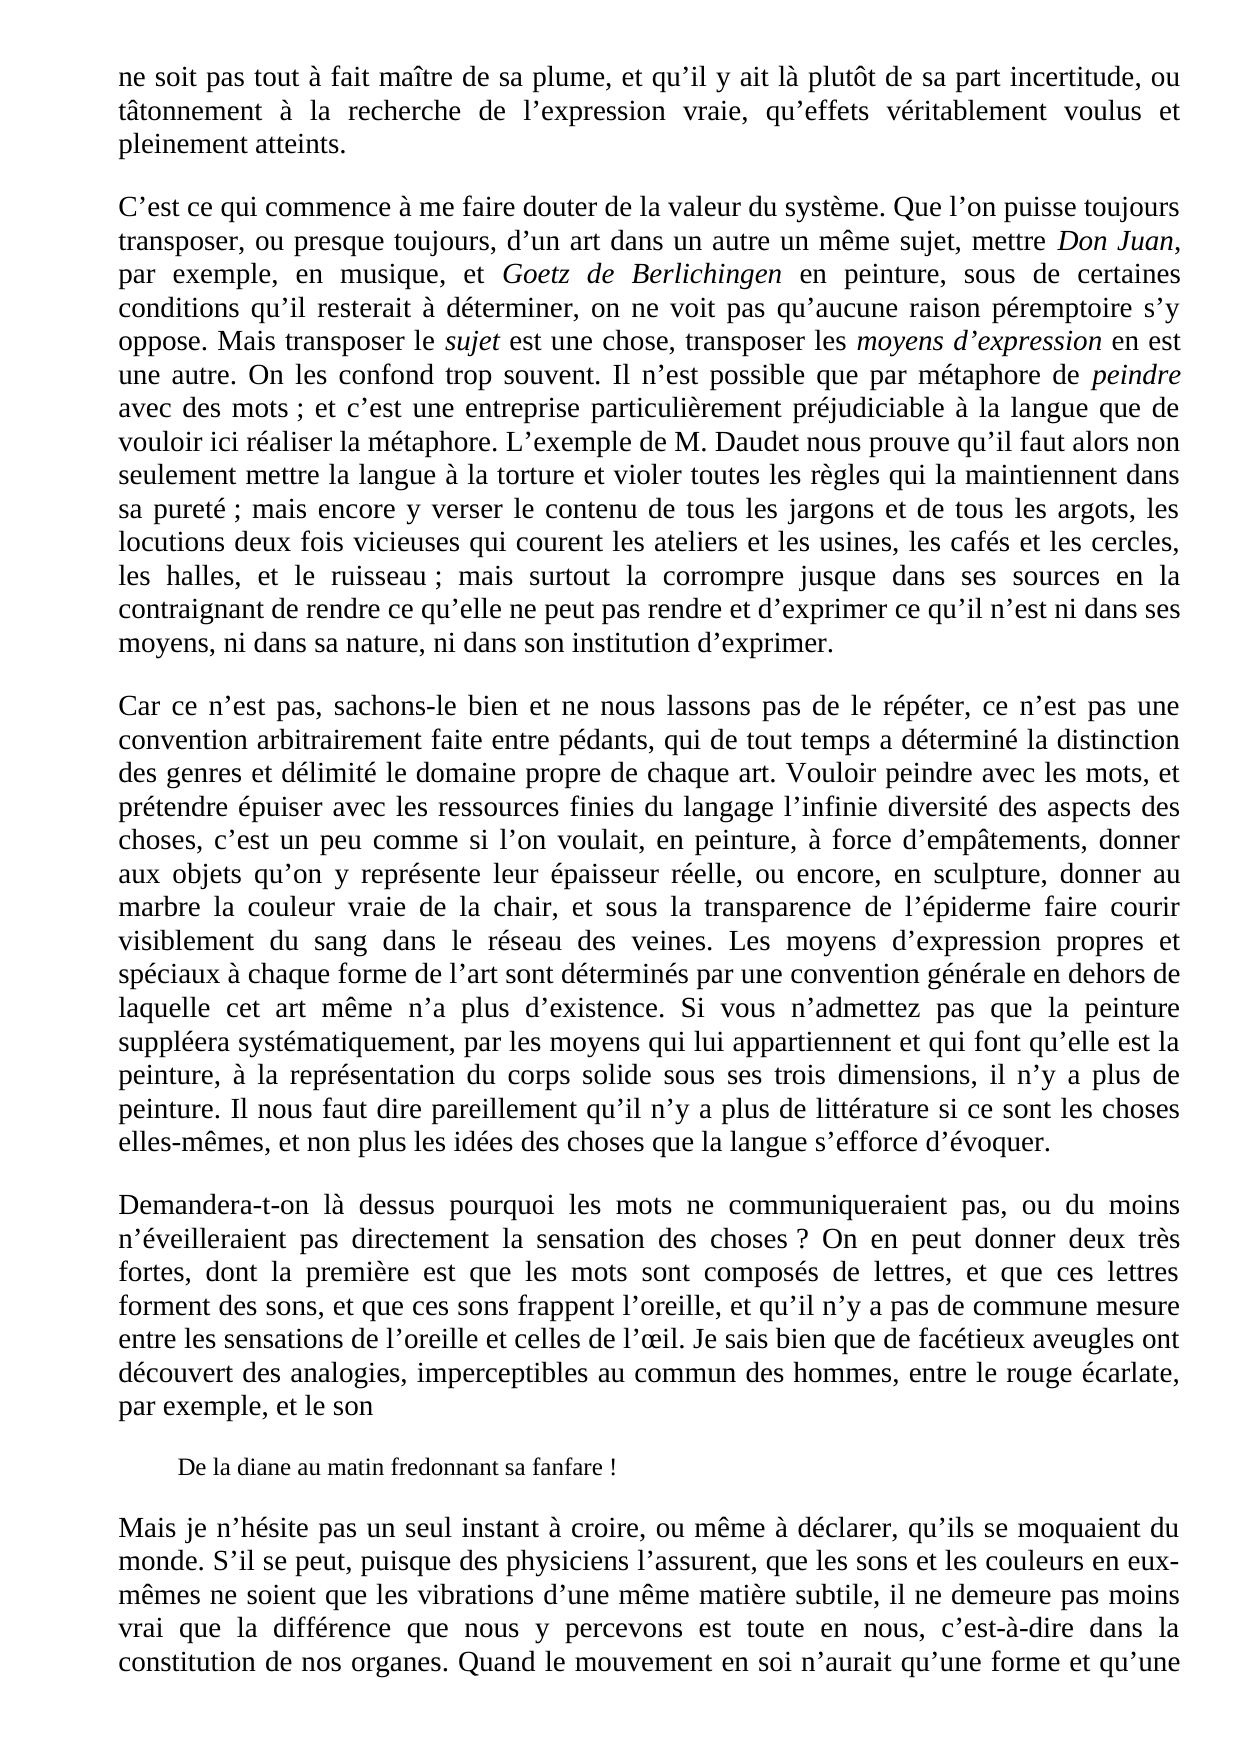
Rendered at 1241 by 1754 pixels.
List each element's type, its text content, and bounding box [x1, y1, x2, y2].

text ne soit pas tout à fait maître de sa plume, et qu’il y ait là plutôt de sa part incertitude, ou tâtonnement à la recherche de l’expression vraie, qu’effets véritablement voulus et pleinement atteints. [118, 59, 1181, 160]
text Demandera-t-on là dessus pourquoi les mots ne communiqueraient pas, ou du moins n’éveilleraient pas directement la sensation des choses ? On en peut donner deux très fortes, dont la première est que les mots sont composés de lettres, et que ces lettres forment des sons, et que ces sons frappent l’oreille, et qu’il n’y a pas de commune mesure entre les sensations de l’oreille et celles de l’œil. Je sais bien que de facétieux aveugles ont découvert des analogies, imperceptibles au commun des hommes, entre le rouge écarlate, par exemple, et le son [118, 1187, 1181, 1422]
text Car ce n’est pas, sachons-le bien et ne nous lassons pas de le répéter, ce n’est pas une convention arbitrairement faite entre pédants, qui de tout temps a déterminé la distinction des genres et délimité le domaine propre de chaque art. Vouloir peindre avec les mots, et prétendre épuiser avec les ressources finies du langage l’infinie diversité des aspects des choses, c’est un peu comme si l’on voulait, en peinture, à force d’empâtements, donner aux objets qu’on y représente leur épaisseur réelle, ou encore, en sculpture, donner au marbre la couleur vraie de la chair, et sous la transparence de l’épiderme faire courir visiblement du sang dans le réseau des veines. Les moyens d’expression propres et spéciaux à chaque forme de l’art sont déterminés par une convention générale en dehors de laquelle cet art même n’a plus d’existence. Si vous n’admettez pas que la peinture suppléera systématiquement, par les moyens qui lui appartiennent et qui font qu’elle est la peinture, à la représentation du corps solide sous ses trois dimensions, il n’y a plus de peinture. Il nous faut dire pareillement qu’il n’y a plus de littérature si ce sont les choses elles-mêmes, et non plus les idées des choses que la langue s’efforce d’évoquer. [118, 688, 1181, 1158]
text Mais je n’hésite pas un seul instant à croire, ou même à déclarer, qu’ils se moquaient du monde. S’il se peut, puisque des physiciens l’assurent, que les sons et les couleurs en eux-mêmes ne soient que les vibrations d’une même matière subtile, il ne demeure pas moins vrai que la différence que nous y percevons est toute en nous, c’est-à-dire dans la constitution de nos organes. Quand le mouvement en soi n’aurait qu’une forme et qu’une [118, 1510, 1181, 1677]
text De la diane au matin fredonnant sa fanfare ! [177, 1452, 1122, 1480]
text C’est ce qui commence à me faire douter de la valeur du système. Que l’on puisse toujours transposer, ou presque toujours, d’un art dans un autre un même sujet, mettre Don Juan, par exemple, en musique, et Goetz de Berlichingen en peinture, sous de certaines conditions qu’il resterait à déterminer, on ne voit pas qu’aucune raison péremptoire s’y oppose. Mais transposer le sujet est une chose, transposer les moyens d’expression en est une autre. On les confond trop souvent. Il n’est possible que par métaphore de peindre avec des mots ; et c’est une entreprise particulièrement préjudiciable à la langue que de vouloir ici réaliser la métaphore. L’exemple de M. Daudet nous prouve qu’il faut alors non seulement mettre la langue à la torture et violer toutes les règles qui la maintiennent dans sa pureté ; mais encore y verser le contenu de tous les jargons et de tous les argots, les locutions deux fois vicieuses qui courent les ateliers et les usines, les cafés et les cercles, les halles, et le ruisseau ; mais surtout la corrompre jusque dans ses sources en la contraignant de rendre ce qu’elle ne peut pas rendre et d’exprimer ce qu’il n’est ni dans ses moyens, ni dans sa nature, ni dans son institution d’exprimer. [118, 189, 1181, 659]
